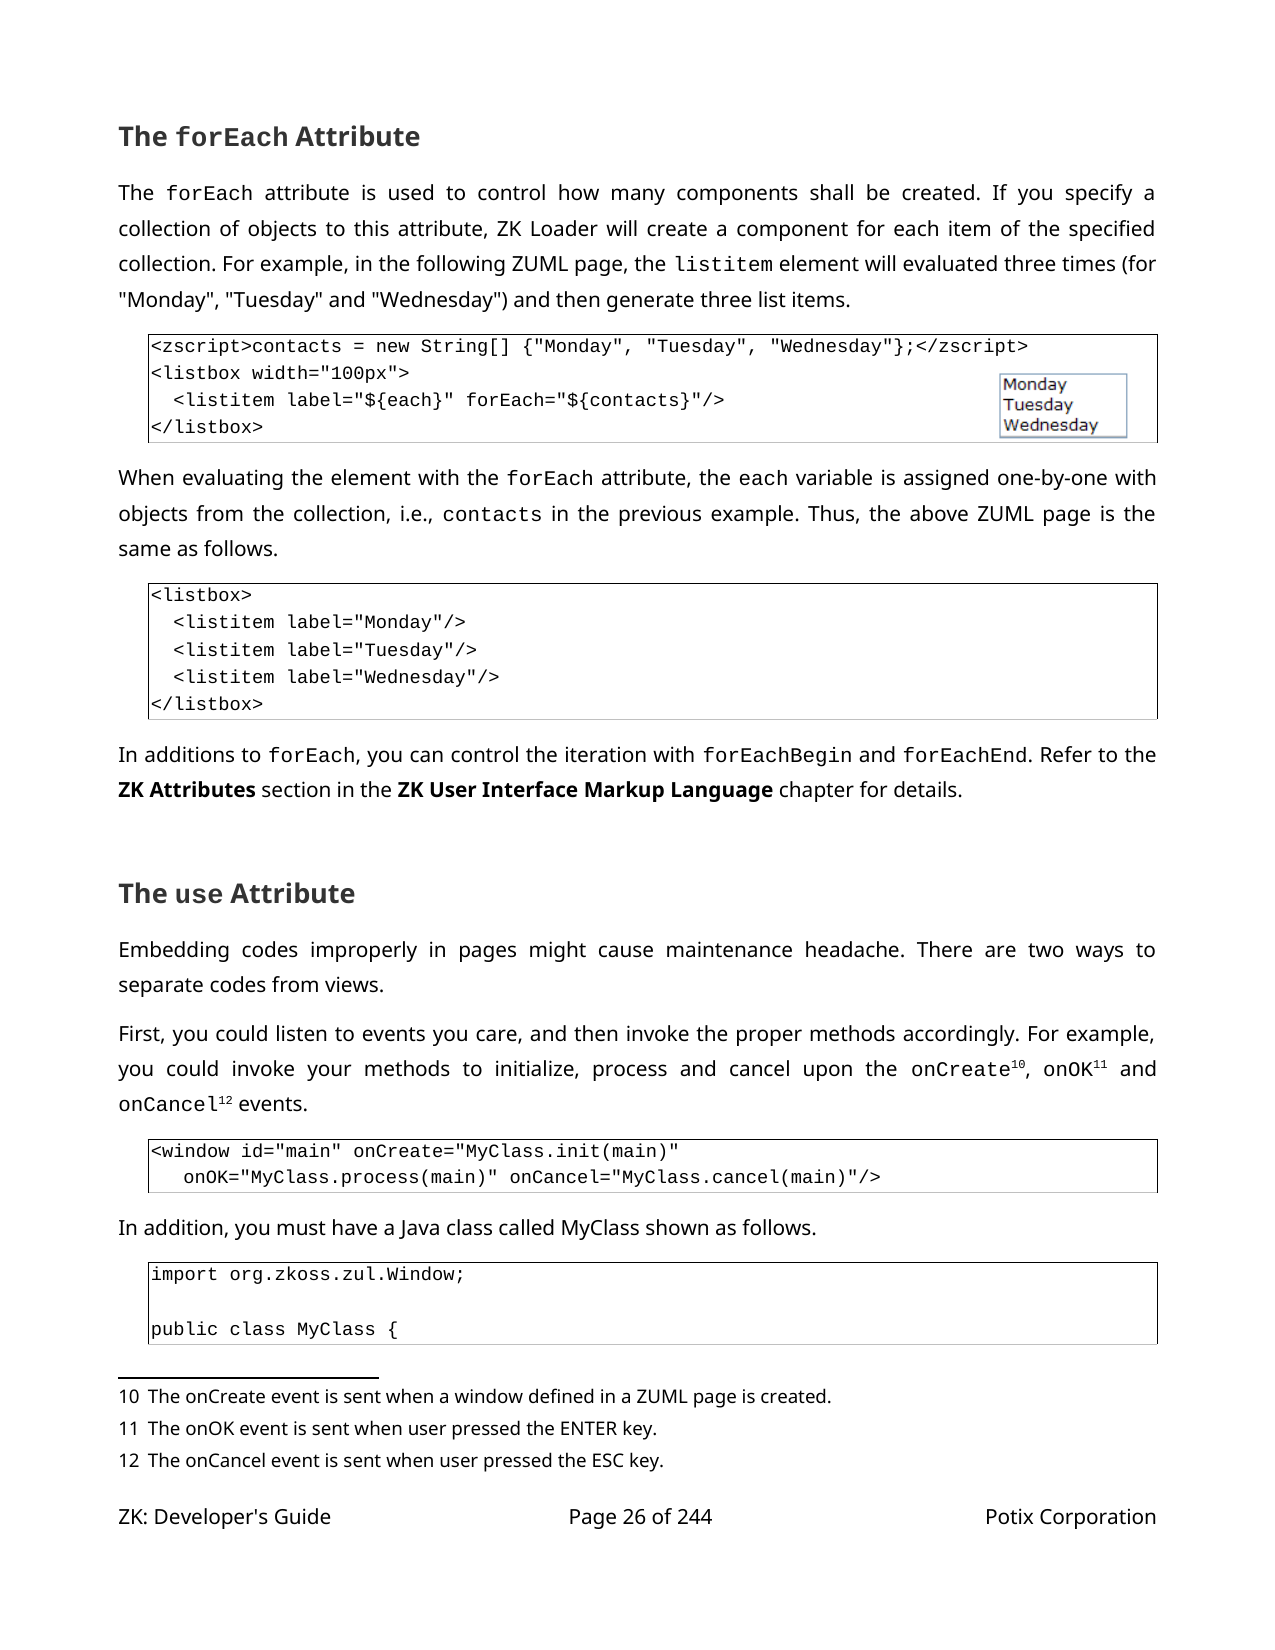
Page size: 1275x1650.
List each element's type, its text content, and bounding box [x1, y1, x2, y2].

picture [997, 372, 1130, 441]
text <listitem label="${each}" forEach="${contacts}"/> [149, 388, 997, 412]
text <listbox width="100px"> [149, 361, 1157, 385]
subtitle The use Attribute [118, 874, 1157, 911]
text </listbox> [149, 415, 1157, 442]
text In addition, you must have a Java class called MyClass shown as follows. [118, 1213, 1157, 1241]
text <zscript>contacts = new String[] {"Monday", "Tuesday", "Wednesday"};</zscript> [149, 335, 1157, 358]
text The onCreate event is sent when a window defined in a ZUML page is created. [118, 1384, 1157, 1409]
text <listitem label="Tuesday"/> [149, 637, 1157, 662]
text </listbox> [149, 692, 1157, 719]
text <window id="main" onCreate="MyClass.init(main)" onOK="MyClass.process(main)" onCancel="MyClass.cancel(main)"/> [149, 1140, 1157, 1192]
text In additions to forEach, you can control the iteration with forEachBegin and forEachEnd. Refer to the ZK Attributes section in the ZK User Interface Markup Language chapter for details. [118, 740, 1157, 803]
subtitle The forEach Attribute [118, 118, 1157, 155]
text public class MyClass { [149, 1316, 1157, 1344]
text The onCancel event is sent when user pressed the ESC key. [118, 1447, 1157, 1473]
text <listitem label="Wednesday"/> [149, 664, 1157, 689]
text When evaluating the element with the forEach attribute, the each variable is assigned one-by-one with objects from the collection, i.e., contacts in the previous example. Thus, the above ZUML page is the same as follows. [118, 463, 1157, 562]
text import org.zkoss.zul.Window; [149, 1263, 1157, 1286]
text The forEach attribute is used to control how many components shall be created. If you specify a collection of objects to this attribute, ZK Loader will create a component for each item of the specified collection. For example, in the following ZUML page, the listitem element will evaluated three times (for "Monday", "Tuesday" and "Wednesday") and then generate three list items. [118, 178, 1157, 313]
text Embedding codes improperly in pages might cause maintenance headache. There are two ways to separate codes from views. [118, 935, 1157, 998]
text <listbox> [149, 584, 1157, 607]
text First, you could listen to events you care, and then invoke the proper methods accordingly. For example, you could invoke your methods to initialize, process and cancel upon the onCreate, onOK and onCancel events. [118, 1019, 1157, 1118]
text The onOK event is sent when user pressed the ENTER key. [118, 1416, 1157, 1441]
text <listitem label="Monday"/> [149, 610, 1157, 634]
